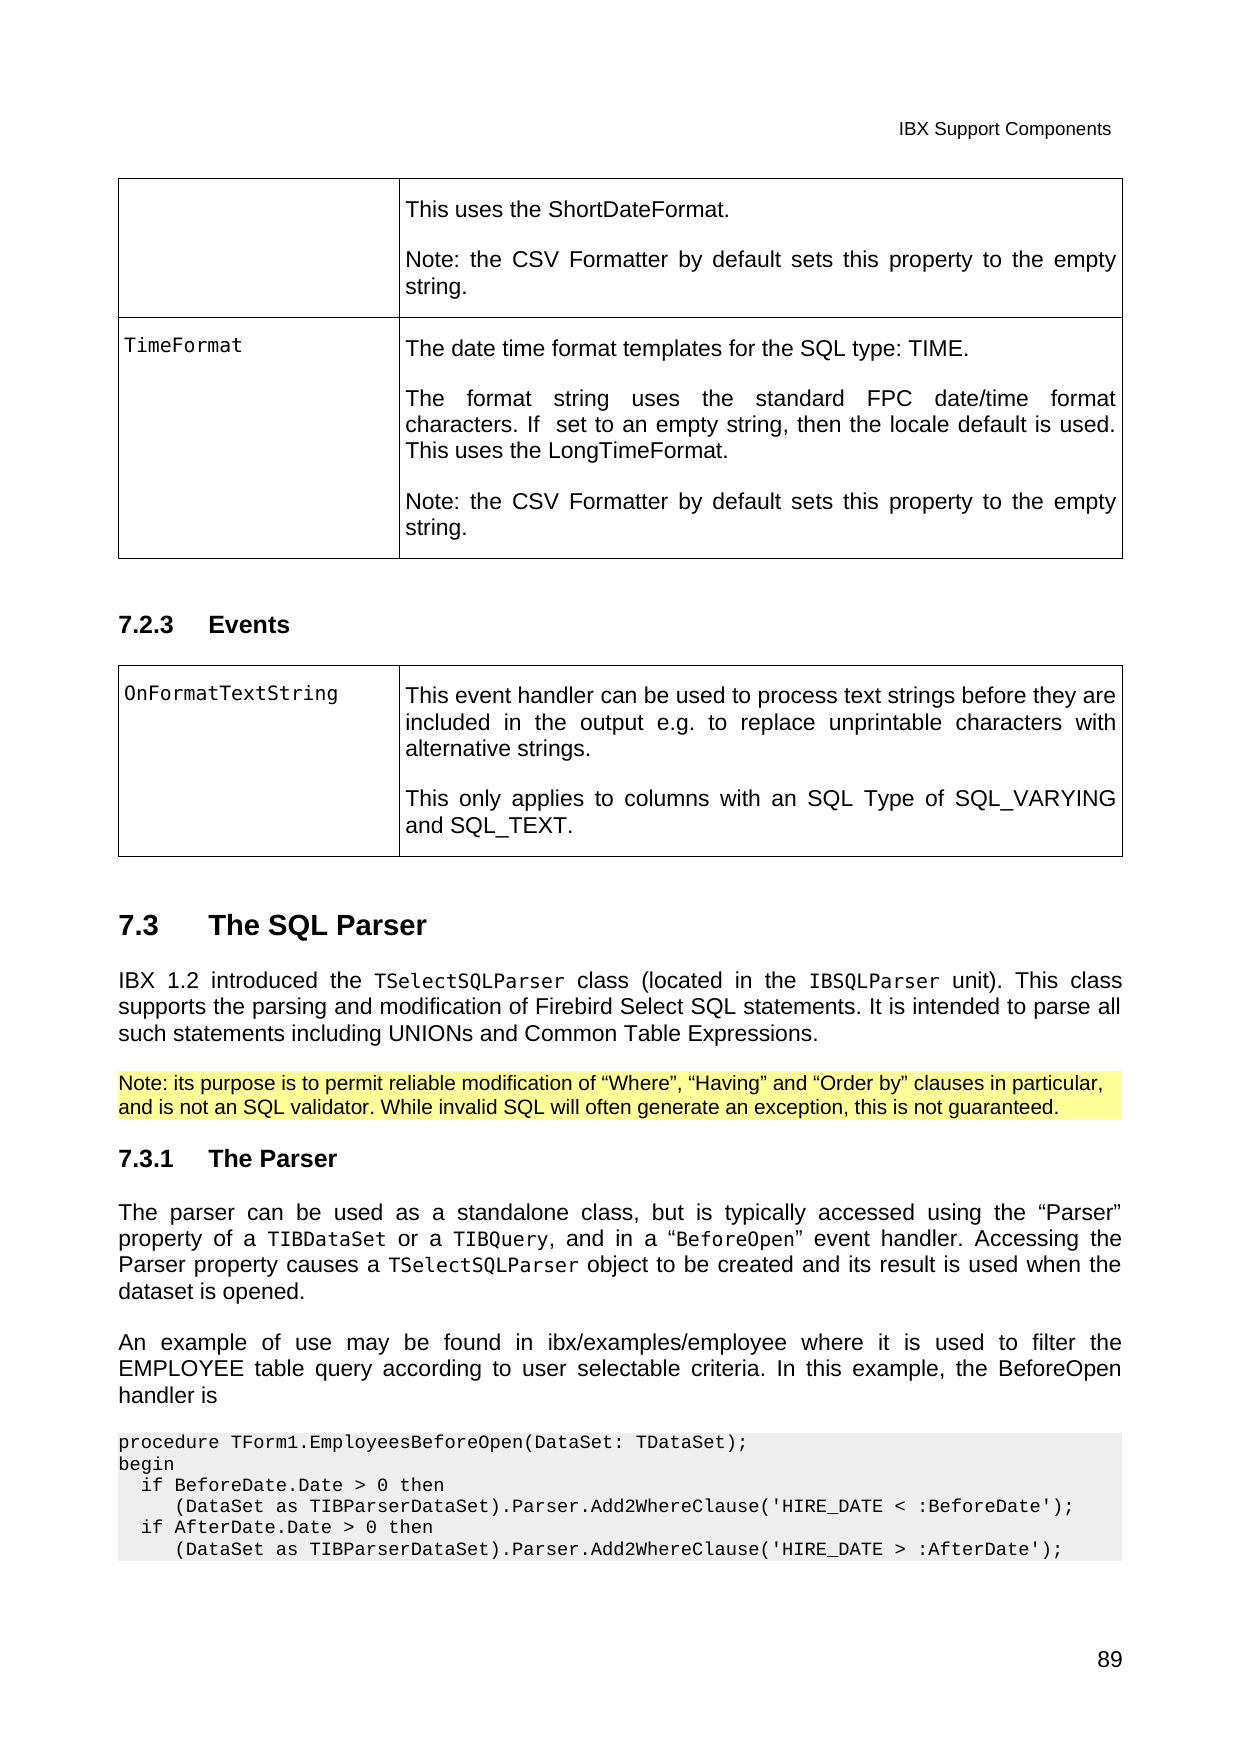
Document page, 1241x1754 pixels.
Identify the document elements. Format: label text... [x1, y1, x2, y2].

table_cell The date time format templates for the SQL type: TIME. The format string uses the standard FPC date/time format characters. If set to an empty string, then the locale default is used. This uses the LongTimeFormat. Note: the CSV Formatter by default sets this property to the empty string. [400, 318, 1122, 558]
text procedure TForm1.EmployeesBeforeOpen(DataSet: TDataSet); [118, 1433, 1122, 1454]
text (DataSet as TIBParserDataSet).Parser.Add2WhereClause('HIRE_DATE < :BeforeDate'); [118, 1497, 1122, 1518]
text Note: its purpose is to permit reliable modification of “Where”, “Having” and “Order by” clauses in particular, and is not an SQL validator. While invalid SQL will often generate an exception, this is not guaranteed. [118, 1071, 1122, 1119]
text (DataSet as TIBParserDataSet).Parser.Add2WhereClause('HIRE_DATE > :AfterDate'); [118, 1539, 1122, 1561]
text The parser can be used as a standalone class, but is typically accessed using the “Parser” property of a TIBDataSet or a TIBQuery, and in a “BeforeOpen” event handler. Accessing the Parser property causes a TSelectSQLParser object to be created and its result is used when the dataset is opened. [118, 1198, 1122, 1304]
text if AfterDate.Date > 0 then [118, 1518, 1122, 1539]
subtitle The SQL Parser [118, 908, 1122, 941]
table_header This event handler can be used to process text strings before they are included in the output e.g. to replace unprintable characters with alternative strings. This only applies to columns with an SQL Type of SQL_VARYING and SQL_TEXT. [400, 666, 1122, 856]
text IBX 1.2 introduced the TSelectSQLParser class (located in the IBSQLParser unit). This class supports the parsing and modification of Firebird Select SQL statements. It is intended to parse all such statements including UNIONs and Common Table Expressions. [118, 967, 1122, 1046]
text An example of use may be found in ibx/examples/employee where it is used to filter the EMPLOYEE table query according to user selectable criteria. In this example, the BeforeOpen handler is [118, 1329, 1122, 1408]
subtitle Events [118, 610, 1122, 639]
subtitle The Parser [118, 1144, 1122, 1173]
table_header OnFormatTextString [119, 666, 399, 856]
table_cell [119, 179, 399, 317]
table_cell TimeFormat [119, 318, 399, 558]
text if BeforeDate.Date > 0 then [118, 1476, 1122, 1497]
table_cell This uses the ShortDateFormat. Note: the CSV Formatter by default sets this property to the empty string. [400, 179, 1122, 317]
text begin [118, 1454, 1122, 1476]
